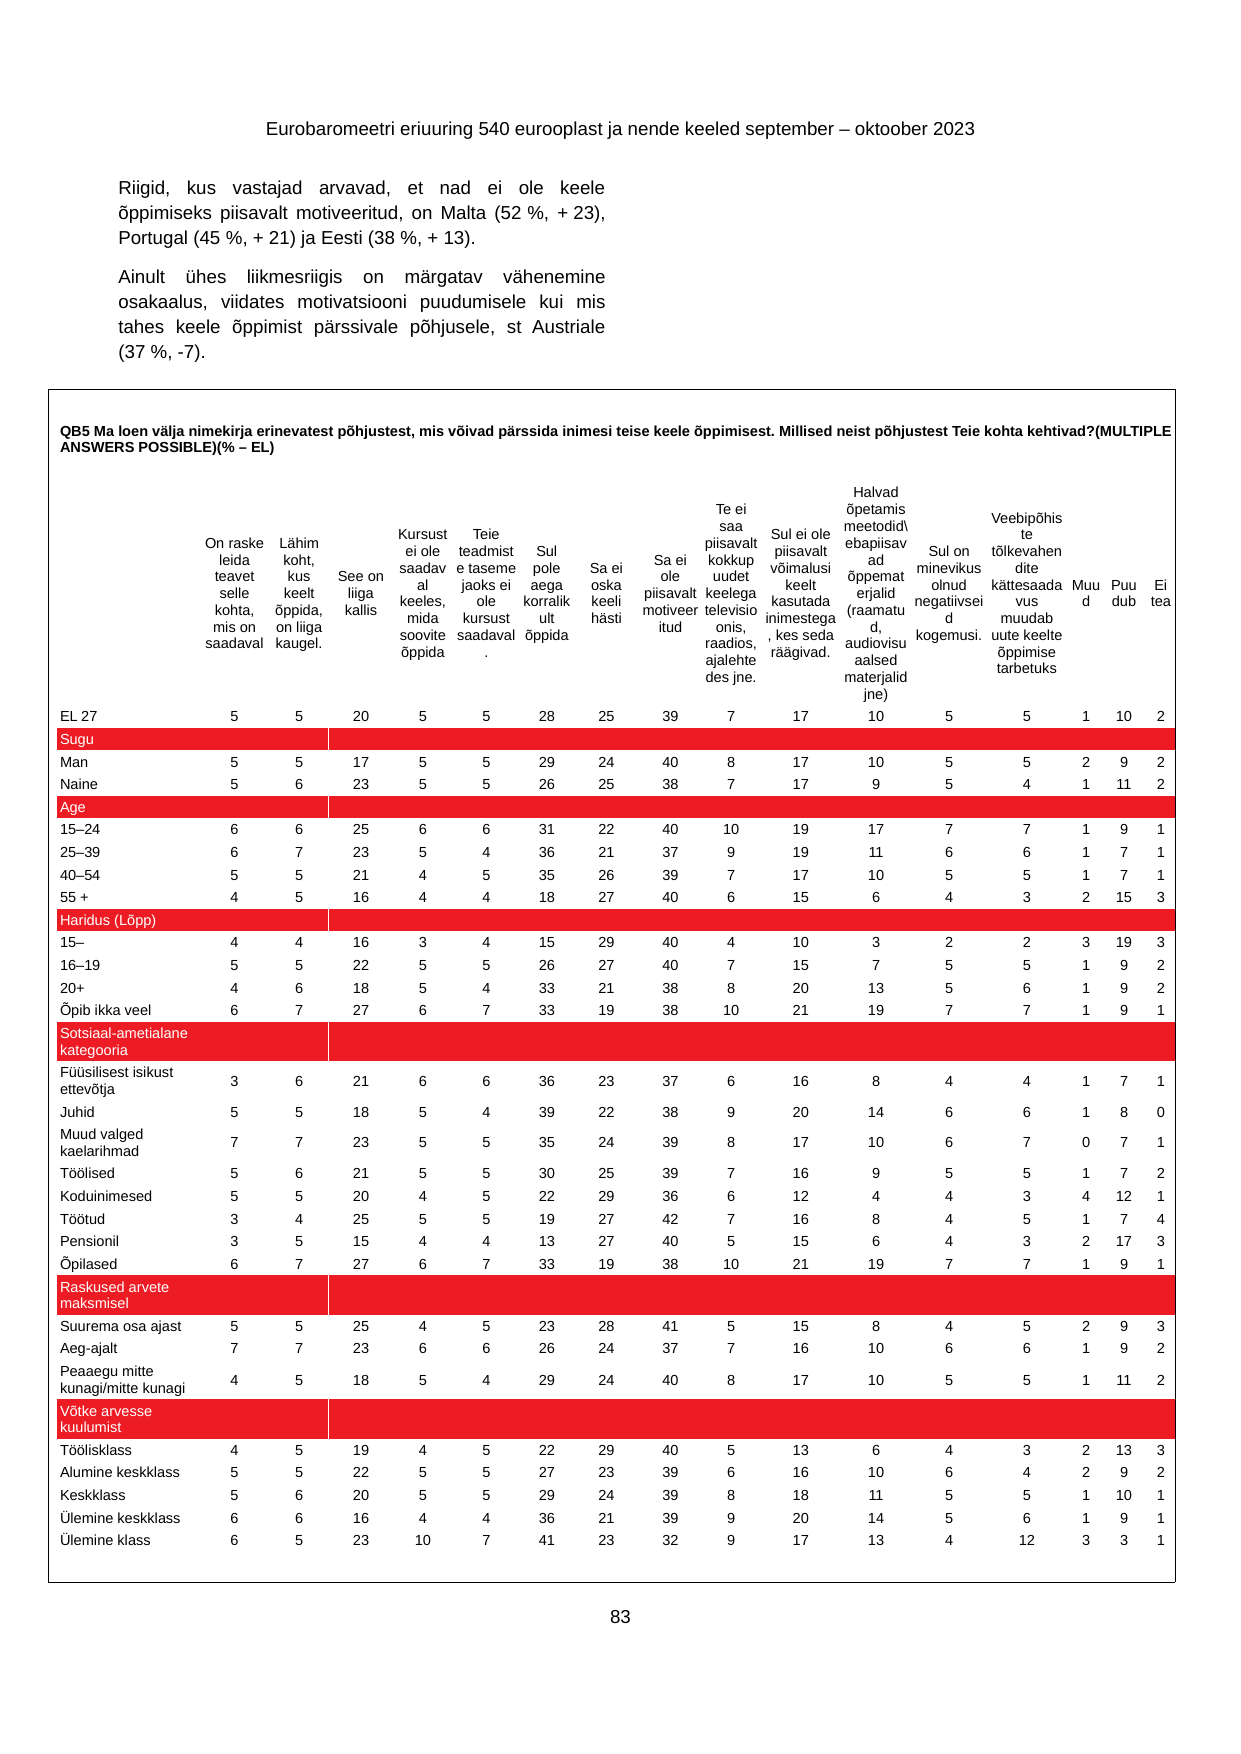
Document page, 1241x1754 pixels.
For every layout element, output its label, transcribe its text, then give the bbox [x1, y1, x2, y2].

table_cell [452, 1022, 520, 1061]
table_cell 39 [520, 1100, 573, 1123]
table_cell 9 [1105, 818, 1142, 841]
table_cell 5 [987, 1360, 1066, 1399]
table_cell 5 [269, 1185, 328, 1207]
table_cell [269, 909, 328, 931]
table_cell 5 [393, 750, 452, 773]
table_cell 39 [639, 1461, 701, 1484]
table_cell 7 [1105, 1061, 1142, 1100]
table_cell 5 [199, 1100, 269, 1123]
table_cell 2 [1142, 976, 1175, 999]
table_cell Võtke arvesse kuulumist [57, 1399, 199, 1439]
table_cell 5 [393, 1360, 452, 1399]
table_cell Pensionil [57, 1230, 199, 1253]
table_cell Töölised [57, 1162, 199, 1185]
table_cell 10 [393, 1529, 452, 1552]
table_cell 4 [452, 1506, 520, 1529]
table_cell 12 [1105, 1185, 1142, 1207]
table_cell 20 [761, 1100, 841, 1123]
table_cell [452, 1275, 520, 1315]
table_cell 6 [911, 1337, 987, 1360]
table_cell [452, 909, 520, 931]
table_cell 3 [987, 886, 1066, 908]
table_cell 5 [269, 1461, 328, 1484]
table_cell 17 [761, 773, 841, 796]
table_cell 27 [329, 999, 393, 1022]
table_cell 1 [1142, 1123, 1175, 1162]
table_cell [639, 796, 701, 818]
table_cell 7 [1105, 1208, 1142, 1230]
table_cell 33 [520, 1253, 573, 1275]
table_cell 4 [452, 931, 520, 954]
table_cell 22 [329, 1461, 393, 1484]
table_cell 27 [573, 1230, 639, 1253]
table_cell 27 [573, 886, 639, 908]
table_cell 22 [520, 1439, 573, 1461]
table_cell 1 [1142, 1506, 1175, 1529]
table_cell 6 [199, 818, 269, 841]
table_cell 33 [520, 999, 573, 1022]
table_cell 9 [1105, 750, 1142, 773]
table_cell 4 [452, 1230, 520, 1253]
table_cell 5 [393, 705, 452, 728]
table_cell 5 [911, 1506, 987, 1529]
table_cell 4 [1142, 1208, 1175, 1230]
table_cell 5 [452, 1208, 520, 1230]
table_cell 12 [761, 1185, 841, 1207]
table_cell 37 [639, 841, 701, 863]
table_cell 24 [573, 1484, 639, 1506]
table_cell 1 [1066, 1061, 1105, 1100]
table_cell 40–54 [57, 863, 199, 886]
table_cell 35 [520, 1123, 573, 1162]
table_cell 1 [1142, 818, 1175, 841]
table_cell 5 [199, 773, 269, 796]
table_cell 13 [1105, 1439, 1142, 1461]
table_cell 38 [639, 976, 701, 999]
table_cell [841, 728, 911, 750]
table_cell [573, 459, 639, 481]
table_cell 4 [911, 1061, 987, 1100]
table_cell 2 [1066, 750, 1105, 773]
table_cell 7 [911, 818, 987, 841]
table_cell [393, 1275, 452, 1315]
table_cell 5 [269, 1315, 328, 1337]
table_cell 7 [199, 1337, 269, 1360]
table_cell [761, 1275, 841, 1315]
table_cell 25 [573, 773, 639, 796]
table_cell 18 [329, 1100, 393, 1123]
table_cell 4 [911, 1185, 987, 1207]
table_cell 16 [761, 1061, 841, 1100]
table_cell [639, 459, 701, 481]
table_cell 5 [452, 863, 520, 886]
table_cell 1 [1142, 999, 1175, 1022]
table_cell Muud [1066, 481, 1105, 705]
table_cell 2 [1142, 954, 1175, 976]
table_cell 40 [639, 954, 701, 976]
table_cell 29 [520, 1484, 573, 1506]
table_cell [329, 796, 393, 818]
table_cell [987, 909, 1066, 931]
table_cell 1 [1066, 818, 1105, 841]
table_cell 4 [911, 1529, 987, 1552]
table_cell 3 [1142, 1230, 1175, 1253]
table_cell 6 [701, 886, 761, 908]
table_cell 2 [1142, 1360, 1175, 1399]
table_cell 25 [329, 1208, 393, 1230]
table_cell [269, 459, 328, 481]
table_cell 6 [269, 773, 328, 796]
table_cell 5 [987, 1162, 1066, 1185]
table_cell 9 [841, 1162, 911, 1185]
table_cell 5 [701, 1439, 761, 1461]
table_cell 6 [987, 841, 1066, 863]
table_cell On raske leida teavet selle kohta, mis on saadaval [199, 481, 269, 705]
table_cell 18 [520, 886, 573, 908]
table_cell [1142, 1275, 1175, 1315]
table_cell [573, 1275, 639, 1315]
table_cell 10 [1105, 1484, 1142, 1506]
table_cell [393, 1399, 452, 1439]
table_cell Ülemine klass [57, 1529, 199, 1552]
table_cell Te ei saa piisavalt kokkupuudet keelega televisioonis, raadios, ajalehtedes jne. [701, 481, 761, 705]
table_cell 36 [520, 1506, 573, 1529]
table_cell 9 [841, 773, 911, 796]
table_cell 1 [1066, 1484, 1105, 1506]
table_cell 5 [911, 705, 987, 728]
table_cell [1066, 1022, 1105, 1061]
table_cell 7 [987, 999, 1066, 1022]
table_cell 9 [1105, 999, 1142, 1022]
table_cell Age [57, 796, 199, 818]
table_cell 40 [639, 1439, 701, 1461]
table_cell 5 [393, 1123, 452, 1162]
table_cell Muud valged kaelarihmad [57, 1123, 199, 1162]
table_cell 17 [761, 1529, 841, 1552]
table_cell [639, 1022, 701, 1061]
table_cell 27 [520, 1461, 573, 1484]
table_cell 3 [987, 1185, 1066, 1207]
table_cell 17 [761, 863, 841, 886]
table_cell [1105, 1275, 1142, 1315]
table_cell 41 [520, 1529, 573, 1552]
table_cell 5 [987, 1315, 1066, 1337]
table_cell 19 [573, 999, 639, 1022]
table_cell 6 [911, 841, 987, 863]
text Riigid, kus vastajad arvavad, et nad ei ole keele õppimiseks piisavalt motiveeritud, on Malta (52 %, + 23), Portugal (45 %, + 21) ja Eesti (38 %, + 13). [118, 177, 605, 248]
table_cell [841, 1399, 911, 1439]
table_cell 20 [329, 1484, 393, 1506]
table_cell 5 [452, 1484, 520, 1506]
table_cell Füüsilisest isikust ettevõtja [57, 1061, 199, 1100]
table_cell [199, 909, 269, 931]
table_cell 24 [573, 1337, 639, 1360]
table_cell [1066, 459, 1105, 481]
table_cell 5 [393, 1484, 452, 1506]
table_cell 3 [1142, 886, 1175, 908]
table_cell 3 [1105, 1529, 1142, 1552]
table_cell 1 [1142, 1484, 1175, 1506]
table_cell 39 [639, 1506, 701, 1529]
table_cell 1 [1142, 841, 1175, 863]
table_cell 10 [701, 999, 761, 1022]
table_cell 6 [987, 1100, 1066, 1123]
table_cell 1 [1066, 705, 1105, 728]
table_cell 10 [841, 750, 911, 773]
table_cell [452, 728, 520, 750]
table_cell Ei tea [1142, 481, 1175, 705]
table_cell 5 [393, 1162, 452, 1185]
table_cell [520, 796, 573, 818]
table_cell 21 [761, 999, 841, 1022]
table_cell [199, 796, 269, 818]
table_cell 4 [393, 863, 452, 886]
table_cell [573, 1399, 639, 1439]
table_cell 17 [761, 705, 841, 728]
table_cell 2 [1066, 1315, 1105, 1337]
table_cell [761, 459, 841, 481]
table_cell [841, 1275, 911, 1315]
table_cell 29 [520, 1360, 573, 1399]
table_cell 7 [452, 1253, 520, 1275]
table_cell 2 [1142, 750, 1175, 773]
table_cell [761, 1399, 841, 1439]
table_cell 39 [639, 1162, 701, 1185]
table_cell [1142, 728, 1175, 750]
table_cell 3 [1066, 931, 1105, 954]
table_cell 21 [329, 1061, 393, 1100]
table_cell 7 [269, 1123, 328, 1162]
table_cell 2 [987, 931, 1066, 954]
table_cell 21 [573, 976, 639, 999]
table_cell 21 [329, 1162, 393, 1185]
table_cell 32 [639, 1529, 701, 1552]
table_cell 7 [1105, 1162, 1142, 1185]
table_cell 15 [329, 1230, 393, 1253]
table_cell 4 [452, 1100, 520, 1123]
table_cell 23 [329, 1123, 393, 1162]
table_cell 4 [701, 931, 761, 954]
table_cell 6 [269, 976, 328, 999]
table_cell 4 [199, 931, 269, 954]
table_cell [701, 796, 761, 818]
table_cell Sul ei ole piisavalt võimalusi keelt kasutada inimestega, kes seda räägivad. [761, 481, 841, 705]
table_cell 5 [987, 750, 1066, 773]
table_cell Sugu [57, 728, 199, 750]
table_cell 39 [639, 1123, 701, 1162]
table_cell [1105, 459, 1142, 481]
table_cell 5 [269, 1529, 328, 1552]
table_cell [911, 909, 987, 931]
table_cell 7 [269, 1337, 328, 1360]
table_cell 4 [199, 1360, 269, 1399]
table_cell 4 [911, 886, 987, 908]
table_cell 28 [573, 1315, 639, 1337]
table_cell 4 [452, 976, 520, 999]
table_cell 0 [1066, 1123, 1105, 1162]
table_cell 6 [393, 1253, 452, 1275]
table_cell 16 [329, 886, 393, 908]
table_header QB5 Ma loen välja nimekirja erinevatest põhjustest, mis võivad pärssida inimesi teise keele õppimisest. Millised neist põhjustest Teie kohta kehtivad?(MULTIPLE ANSWERS POSSIBLE)(% – EL) [57, 419, 1175, 459]
table_cell 4 [393, 1185, 452, 1207]
table_cell 7 [1105, 863, 1142, 886]
table_cell Suurema osa ajast [57, 1315, 199, 1337]
table_cell 35 [520, 863, 573, 886]
table_cell 5 [911, 1360, 987, 1399]
table_cell 13 [841, 1529, 911, 1552]
table_cell 9 [701, 1100, 761, 1123]
table_cell 6 [199, 1253, 269, 1275]
table_cell [573, 796, 639, 818]
table_cell 31 [520, 818, 573, 841]
table_cell Puudub [1105, 481, 1142, 705]
table_cell 16 [761, 1162, 841, 1185]
table_cell 1 [1066, 1360, 1105, 1399]
table_cell 3 [987, 1230, 1066, 1253]
table_cell 38 [639, 999, 701, 1022]
table_cell 17 [761, 1123, 841, 1162]
table_cell 10 [841, 863, 911, 886]
table_cell 7 [911, 999, 987, 1022]
table_cell 15 [1105, 886, 1142, 908]
table_cell 17 [761, 1360, 841, 1399]
table_cell 15 [520, 931, 573, 954]
table_cell [911, 459, 987, 481]
table_cell 26 [520, 954, 573, 976]
table_cell 6 [269, 1162, 328, 1185]
table_cell Sul pole aega korralikult õppida [520, 481, 573, 705]
table_cell Õpilased [57, 1253, 199, 1275]
table_cell 19 [761, 841, 841, 863]
table_cell 6 [452, 818, 520, 841]
table_cell 19 [329, 1439, 393, 1461]
table_cell 17 [841, 818, 911, 841]
table_cell 8 [701, 1123, 761, 1162]
table_cell 6 [393, 818, 452, 841]
table_cell Alumine keskklass [57, 1461, 199, 1484]
table_cell [199, 459, 269, 481]
table_cell 5 [452, 1439, 520, 1461]
table_cell [199, 1275, 269, 1315]
table_cell [987, 459, 1066, 481]
table_cell [1066, 1399, 1105, 1439]
table_cell 6 [393, 1337, 452, 1360]
table_cell [761, 796, 841, 818]
table_cell [911, 728, 987, 750]
table_cell 9 [1105, 1506, 1142, 1529]
table_cell 3 [987, 1439, 1066, 1461]
table_cell 1 [1142, 1529, 1175, 1552]
table_cell 42 [639, 1208, 701, 1230]
table_cell 6 [199, 841, 269, 863]
table_cell 1 [1142, 863, 1175, 886]
table_cell [393, 459, 452, 481]
table_cell 18 [761, 1484, 841, 1506]
table_cell 5 [393, 1100, 452, 1123]
table_cell [1105, 909, 1142, 931]
table_cell 16 [761, 1337, 841, 1360]
table_cell 2 [1142, 705, 1175, 728]
table_cell 9 [1105, 1461, 1142, 1484]
table_cell [1066, 796, 1105, 818]
table_cell 4 [452, 841, 520, 863]
table_cell Aeg-ajalt [57, 1337, 199, 1360]
table_cell 12 [987, 1529, 1066, 1552]
table_cell Raskused arvete maksmisel [57, 1275, 199, 1315]
table_cell 7 [701, 773, 761, 796]
table_cell 5 [393, 841, 452, 863]
table_cell 16 [761, 1208, 841, 1230]
table_cell 5 [911, 773, 987, 796]
table_cell 25 [573, 1162, 639, 1185]
table_cell 6 [841, 1439, 911, 1461]
table_cell [841, 1022, 911, 1061]
table_cell 2 [1066, 1439, 1105, 1461]
table_cell 15 [761, 886, 841, 908]
table_cell 5 [452, 1461, 520, 1484]
table_cell [701, 459, 761, 481]
table_cell 2 [1142, 1162, 1175, 1185]
table_cell [520, 459, 573, 481]
table_cell 1 [1066, 1337, 1105, 1360]
table_cell 8 [701, 1360, 761, 1399]
table_cell [199, 1399, 269, 1439]
table_cell 5 [701, 1315, 761, 1337]
table_cell 6 [199, 1529, 269, 1552]
table_cell 10 [701, 818, 761, 841]
table_cell 1 [1066, 1162, 1105, 1185]
table_cell [573, 1022, 639, 1061]
table_cell [701, 728, 761, 750]
table_cell [452, 459, 520, 481]
table_cell 5 [199, 750, 269, 773]
table_cell 6 [987, 1506, 1066, 1529]
table_cell 6 [841, 1230, 911, 1253]
table_cell 5 [452, 773, 520, 796]
table_cell 5 [269, 705, 328, 728]
table_cell 4 [199, 976, 269, 999]
table_cell 0 [1142, 1100, 1175, 1123]
table_cell 24 [573, 1123, 639, 1162]
text Ainult ühes liikmesriigis on märgatav vähenemine osakaalus, viidates motivatsiooni puudumisele kui mis tahes keele õppimist pärssivale põhjusele, st Austriale (37 %, -7). [118, 266, 605, 362]
table_cell 25 [573, 705, 639, 728]
table_cell [393, 796, 452, 818]
table_cell [841, 796, 911, 818]
table_cell 33 [520, 976, 573, 999]
table_cell 17 [1105, 1230, 1142, 1253]
table_cell 1 [1142, 1185, 1175, 1207]
table_cell 5 [393, 773, 452, 796]
table_cell 5 [199, 1461, 269, 1484]
table_cell [639, 909, 701, 931]
table_cell Koduinimesed [57, 1185, 199, 1207]
table_cell 1 [1142, 1061, 1175, 1100]
table_cell [1066, 1275, 1105, 1315]
table_cell 16 [761, 1461, 841, 1484]
table_cell [452, 796, 520, 818]
table_cell 4 [452, 886, 520, 908]
table_cell 5 [269, 750, 328, 773]
table_cell 6 [199, 999, 269, 1022]
table_cell 9 [701, 841, 761, 863]
table_cell 22 [573, 1100, 639, 1123]
table_cell 39 [639, 863, 701, 886]
table_cell 4 [269, 1208, 328, 1230]
table_cell 40 [639, 931, 701, 954]
table_cell 25–39 [57, 841, 199, 863]
table_cell 7 [452, 999, 520, 1022]
table_cell 22 [520, 1185, 573, 1207]
table_cell 24 [573, 750, 639, 773]
table_cell 7 [269, 1253, 328, 1275]
table_cell 5 [452, 1315, 520, 1337]
table_cell 23 [573, 1061, 639, 1100]
table_cell 5 [911, 1484, 987, 1506]
table_cell 40 [639, 1230, 701, 1253]
table_cell 5 [911, 954, 987, 976]
table_cell 25 [329, 818, 393, 841]
table_cell 23 [329, 1529, 393, 1552]
table_cell [911, 1275, 987, 1315]
table_cell 6 [269, 1061, 328, 1100]
table_cell 6 [269, 1484, 328, 1506]
table_cell 15– [57, 931, 199, 954]
table_cell [761, 728, 841, 750]
table_cell 19 [520, 1208, 573, 1230]
table_cell 28 [520, 705, 573, 728]
table_cell 26 [520, 1337, 573, 1360]
table_cell 7 [199, 1123, 269, 1162]
table_cell 16 [329, 931, 393, 954]
table_cell 5 [452, 1162, 520, 1185]
table_cell 10 [701, 1253, 761, 1275]
table_cell 6 [393, 1061, 452, 1100]
table_cell [269, 728, 328, 750]
table_cell [452, 1399, 520, 1439]
table_cell 55 + [57, 886, 199, 908]
table_cell 15 [761, 954, 841, 976]
table_cell 5 [393, 976, 452, 999]
table_cell 6 [452, 1337, 520, 1360]
table_cell 18 [329, 976, 393, 999]
table_cell 7 [1105, 841, 1142, 863]
table_cell 19 [761, 818, 841, 841]
table_cell [987, 1399, 1066, 1439]
table_cell 40 [639, 750, 701, 773]
table_cell 1 [1066, 976, 1105, 999]
table_cell 19 [841, 999, 911, 1022]
table_cell 4 [911, 1315, 987, 1337]
table_cell 20+ [57, 976, 199, 999]
table_cell 6 [701, 1461, 761, 1484]
table_cell 5 [452, 705, 520, 728]
table_cell 11 [1105, 1360, 1142, 1399]
table_cell 1 [1066, 999, 1105, 1022]
table_cell 40 [639, 818, 701, 841]
table_cell [1142, 796, 1175, 818]
table_cell 3 [1142, 1315, 1175, 1337]
table_cell 7 [701, 1337, 761, 1360]
table_cell [639, 1399, 701, 1439]
table_cell 5 [269, 954, 328, 976]
table_cell 23 [329, 773, 393, 796]
table_cell [199, 728, 269, 750]
table_cell 19 [573, 1253, 639, 1275]
table_cell 27 [573, 954, 639, 976]
table_cell 9 [701, 1529, 761, 1552]
table_cell Töölisklass [57, 1439, 199, 1461]
table_cell 3 [199, 1061, 269, 1100]
table_cell 5 [269, 1360, 328, 1399]
table_cell 7 [269, 999, 328, 1022]
table_cell [701, 1022, 761, 1061]
table_cell [701, 1399, 761, 1439]
table_cell [1105, 1022, 1142, 1061]
table_cell [1142, 1399, 1175, 1439]
table_cell 11 [841, 841, 911, 863]
table_cell [841, 459, 911, 481]
table_cell 4 [199, 886, 269, 908]
table_cell 8 [701, 1484, 761, 1506]
table_cell 4 [911, 1208, 987, 1230]
table_cell 6 [701, 1185, 761, 1207]
table_cell 5 [199, 1315, 269, 1337]
table_cell 15–24 [57, 818, 199, 841]
table_cell 11 [1105, 773, 1142, 796]
table_cell 2 [911, 931, 987, 954]
table_cell 29 [573, 1439, 639, 1461]
table_cell 4 [393, 1506, 452, 1529]
table_cell [573, 728, 639, 750]
table_cell 27 [573, 1208, 639, 1230]
table_cell 6 [911, 1123, 987, 1162]
table_cell [911, 1022, 987, 1061]
table_cell 2 [1142, 773, 1175, 796]
table_cell 7 [701, 863, 761, 886]
table_cell 2 [1066, 886, 1105, 908]
table_cell 7 [701, 954, 761, 976]
table_cell Sotsiaal-ametialane kategooria [57, 1022, 199, 1061]
table_cell 16 [329, 1506, 393, 1529]
table_cell 6 [452, 1061, 520, 1100]
table_cell 25 [329, 1315, 393, 1337]
table_cell 5 [269, 1439, 328, 1461]
table_cell 10 [761, 931, 841, 954]
table_cell [1105, 728, 1142, 750]
table_cell [1066, 909, 1105, 931]
table_cell 39 [639, 705, 701, 728]
table_cell 3 [1066, 1529, 1105, 1552]
table_cell 24 [573, 1360, 639, 1399]
table_cell 6 [841, 886, 911, 908]
table_cell 4 [393, 1315, 452, 1337]
table_cell 3 [1142, 931, 1175, 954]
table_cell Veebipõhiste tõlkevahendite kättesaadavus muudab uute keelte õppimise tarbetuks [987, 481, 1066, 705]
table_cell 1 [1066, 1506, 1105, 1529]
table_cell 4 [911, 1439, 987, 1461]
table_cell 6 [393, 999, 452, 1022]
table_cell 4 [393, 1439, 452, 1461]
table_cell Sul on minevikus olnud negatiivseid kogemusi. [911, 481, 987, 705]
table_cell [329, 728, 393, 750]
table_cell [987, 1275, 1066, 1315]
table_cell 7 [841, 954, 911, 976]
table_cell [329, 459, 393, 481]
table_cell [199, 1022, 269, 1061]
table_cell 20 [761, 1506, 841, 1529]
table_cell 7 [701, 1162, 761, 1185]
table_cell 17 [329, 750, 393, 773]
table_cell 7 [987, 1123, 1066, 1162]
table_cell 20 [329, 1185, 393, 1207]
table_cell Keskklass [57, 1484, 199, 1506]
table_cell 4 [199, 1439, 269, 1461]
table_cell 10 [841, 1123, 911, 1162]
table_cell 23 [573, 1529, 639, 1552]
table_cell 8 [1105, 1100, 1142, 1123]
table_cell 13 [520, 1230, 573, 1253]
table_cell 40 [639, 1360, 701, 1399]
table_cell Sa ei ole piisavalt motiveeritud [639, 481, 701, 705]
table_cell 41 [639, 1315, 701, 1337]
table_cell 6 [199, 1506, 269, 1529]
table_cell 20 [329, 705, 393, 728]
table_cell 9 [1105, 1337, 1142, 1360]
table_cell [520, 1399, 573, 1439]
table_cell 7 [701, 1208, 761, 1230]
table_cell 1 [1066, 1253, 1105, 1275]
table_cell 4 [393, 886, 452, 908]
table_cell 29 [573, 931, 639, 954]
table_cell 2 [1142, 1337, 1175, 1360]
table_cell Peaaegu mitte kunagi/mitte kunagi [57, 1360, 199, 1399]
table_cell 38 [639, 1100, 701, 1123]
table_cell 4 [1066, 1185, 1105, 1207]
table_cell 29 [573, 1185, 639, 1207]
table_cell 21 [761, 1253, 841, 1275]
table_cell [1105, 796, 1142, 818]
table_cell 4 [393, 1230, 452, 1253]
table_cell 11 [841, 1484, 911, 1506]
table_cell 10 [841, 1461, 911, 1484]
table_cell [911, 796, 987, 818]
table_cell 14 [841, 1100, 911, 1123]
table_cell 10 [841, 1337, 911, 1360]
table_cell 4 [269, 931, 328, 954]
table_cell 5 [199, 1484, 269, 1506]
table_cell 26 [573, 863, 639, 886]
table_cell 21 [573, 841, 639, 863]
table_cell 5 [452, 750, 520, 773]
table_cell 1 [1066, 954, 1105, 976]
table_cell 5 [987, 1208, 1066, 1230]
table_cell 1 [1142, 1253, 1175, 1275]
table_cell 5 [393, 1208, 452, 1230]
table_cell [269, 1275, 328, 1315]
table_cell 3 [199, 1208, 269, 1230]
table_cell 17 [761, 750, 841, 773]
table_cell 5 [452, 1185, 520, 1207]
table_cell 6 [987, 1337, 1066, 1360]
table_cell [573, 909, 639, 931]
table_cell 1 [1066, 773, 1105, 796]
table_cell [329, 1275, 393, 1315]
table_cell 36 [520, 841, 573, 863]
table_cell [911, 1399, 987, 1439]
table_cell 7 [1105, 1123, 1142, 1162]
table_cell [1105, 1399, 1142, 1439]
table_cell 5 [199, 863, 269, 886]
table_cell 39 [639, 1484, 701, 1506]
table_cell 7 [987, 818, 1066, 841]
table_cell [269, 1399, 328, 1439]
table_cell 13 [841, 976, 911, 999]
table_cell 27 [329, 1253, 393, 1275]
table_cell Lähim koht, kus keelt õppida, on liiga kaugel. [269, 481, 328, 705]
table_cell 8 [701, 750, 761, 773]
table_cell Töötud [57, 1208, 199, 1230]
table_cell [639, 728, 701, 750]
table_cell 5 [911, 1162, 987, 1185]
table_cell [520, 728, 573, 750]
table_cell 22 [573, 818, 639, 841]
table_cell 5 [199, 705, 269, 728]
table_cell 7 [269, 841, 328, 863]
table_cell 10 [841, 1360, 911, 1399]
table_cell 16–19 [57, 954, 199, 976]
table_cell 2 [1066, 1230, 1105, 1253]
table_cell EL 27 [57, 705, 199, 728]
table_cell [761, 909, 841, 931]
table_cell 3 [199, 1230, 269, 1253]
table_cell [987, 1022, 1066, 1061]
table_cell 15 [761, 1315, 841, 1337]
table_cell 5 [987, 1484, 1066, 1506]
table_cell 7 [987, 1253, 1066, 1275]
table_cell 5 [199, 1185, 269, 1207]
table_cell 5 [911, 750, 987, 773]
table_cell 5 [911, 976, 987, 999]
table_cell [393, 1022, 452, 1061]
table_cell 23 [573, 1461, 639, 1484]
table_cell [841, 909, 911, 931]
table_cell [1142, 909, 1175, 931]
table_cell [329, 909, 393, 931]
table_cell [57, 481, 199, 705]
table_cell [520, 1022, 573, 1061]
table_cell 9 [1105, 976, 1142, 999]
table_cell 2 [1142, 1461, 1175, 1484]
table_cell [1142, 1022, 1175, 1061]
table_cell 15 [761, 1230, 841, 1253]
table_cell 13 [761, 1439, 841, 1461]
table_cell Sa ei oska keeli hästi [573, 481, 639, 705]
table_cell [761, 1022, 841, 1061]
table_cell 20 [761, 976, 841, 999]
table_cell 4 [452, 1360, 520, 1399]
table_cell [1066, 728, 1105, 750]
table_cell 4 [987, 773, 1066, 796]
table_cell 6 [269, 1506, 328, 1529]
table_cell 37 [639, 1061, 701, 1100]
table_cell [701, 909, 761, 931]
table_cell [269, 1022, 328, 1061]
table_cell [987, 796, 1066, 818]
table_cell 23 [329, 841, 393, 863]
table_cell [57, 459, 199, 481]
table_cell 3 [841, 931, 911, 954]
table_cell 21 [329, 863, 393, 886]
table_cell 9 [1105, 1253, 1142, 1275]
table_cell 9 [1105, 954, 1142, 976]
table_cell [393, 728, 452, 750]
table_cell 21 [573, 1506, 639, 1529]
table_cell 5 [452, 954, 520, 976]
table_cell 4 [987, 1061, 1066, 1100]
table_cell 5 [987, 954, 1066, 976]
table_cell 5 [199, 954, 269, 976]
table_cell 7 [911, 1253, 987, 1275]
table_cell 5 [269, 863, 328, 886]
table_cell 5 [701, 1230, 761, 1253]
table_cell See on liiga kallis [329, 481, 393, 705]
table_cell 4 [987, 1461, 1066, 1484]
table_cell [329, 1022, 393, 1061]
table_cell [520, 909, 573, 931]
table_cell 9 [701, 1506, 761, 1529]
table_cell 38 [639, 1253, 701, 1275]
table_cell [520, 1275, 573, 1315]
table_cell 6 [911, 1461, 987, 1484]
table_cell 23 [329, 1337, 393, 1360]
table_cell Man [57, 750, 199, 773]
table_cell 37 [639, 1337, 701, 1360]
table_cell 23 [520, 1315, 573, 1337]
table_cell 4 [841, 1185, 911, 1207]
table_cell 7 [701, 705, 761, 728]
table_cell 5 [393, 1461, 452, 1484]
table_cell Haridus (Lõpp) [57, 909, 199, 931]
table_cell 7 [452, 1529, 520, 1552]
table_cell 3 [393, 931, 452, 954]
table_cell 1 [1066, 1100, 1105, 1123]
table_cell [1142, 459, 1175, 481]
table_cell [393, 909, 452, 931]
table_cell 8 [841, 1208, 911, 1230]
table_cell 5 [269, 1100, 328, 1123]
table_cell 1 [1066, 1208, 1105, 1230]
table_cell 2 [1066, 1461, 1105, 1484]
table_cell Teie teadmiste taseme jaoks ei ole kursust saadaval. [452, 481, 520, 705]
table_cell 10 [1105, 705, 1142, 728]
table_cell 6 [987, 976, 1066, 999]
table_cell 5 [987, 863, 1066, 886]
table_cell 6 [911, 1100, 987, 1123]
table_cell 6 [269, 818, 328, 841]
table_cell 36 [520, 1061, 573, 1100]
table_cell 40 [639, 886, 701, 908]
table_cell 3 [1142, 1439, 1175, 1461]
table_cell 1 [1066, 863, 1105, 886]
table_cell 8 [841, 1315, 911, 1337]
table_cell 22 [329, 954, 393, 976]
table_cell 19 [1105, 931, 1142, 954]
table_cell 4 [911, 1230, 987, 1253]
table_cell [987, 728, 1066, 750]
table_cell 5 [911, 863, 987, 886]
table_cell 8 [701, 976, 761, 999]
table_cell Ülemine keskklass [57, 1506, 199, 1529]
table_cell 19 [841, 1253, 911, 1275]
table_cell 38 [639, 773, 701, 796]
table_cell 14 [841, 1506, 911, 1529]
table_cell 5 [452, 1123, 520, 1162]
table_cell 18 [329, 1360, 393, 1399]
table_cell [269, 796, 328, 818]
table_cell Kursust ei ole saadaval keeles, mida soovite õppida [393, 481, 452, 705]
table_cell 29 [520, 750, 573, 773]
table_cell Õpib ikka veel [57, 999, 199, 1022]
table_cell [639, 1275, 701, 1315]
table_cell 30 [520, 1162, 573, 1185]
table_cell 5 [393, 954, 452, 976]
table_cell [701, 1275, 761, 1315]
table_cell Naine [57, 773, 199, 796]
table_cell 1 [1066, 841, 1105, 863]
table_cell 8 [841, 1061, 911, 1100]
table_cell 6 [701, 1061, 761, 1100]
table_cell 5 [269, 1230, 328, 1253]
table_cell 9 [1105, 1315, 1142, 1337]
table_cell Juhid [57, 1100, 199, 1123]
table_cell Halvad õpetamismeetodid\ebapiisavad õppematerjalid (raamatud, audiovisuaalsed materjalid jne) [841, 481, 911, 705]
table_cell 5 [987, 705, 1066, 728]
table_cell 5 [199, 1162, 269, 1185]
table_cell 26 [520, 773, 573, 796]
table_cell [329, 1399, 393, 1439]
table_cell 10 [841, 705, 911, 728]
table_cell 5 [269, 886, 328, 908]
table_cell 36 [639, 1185, 701, 1207]
